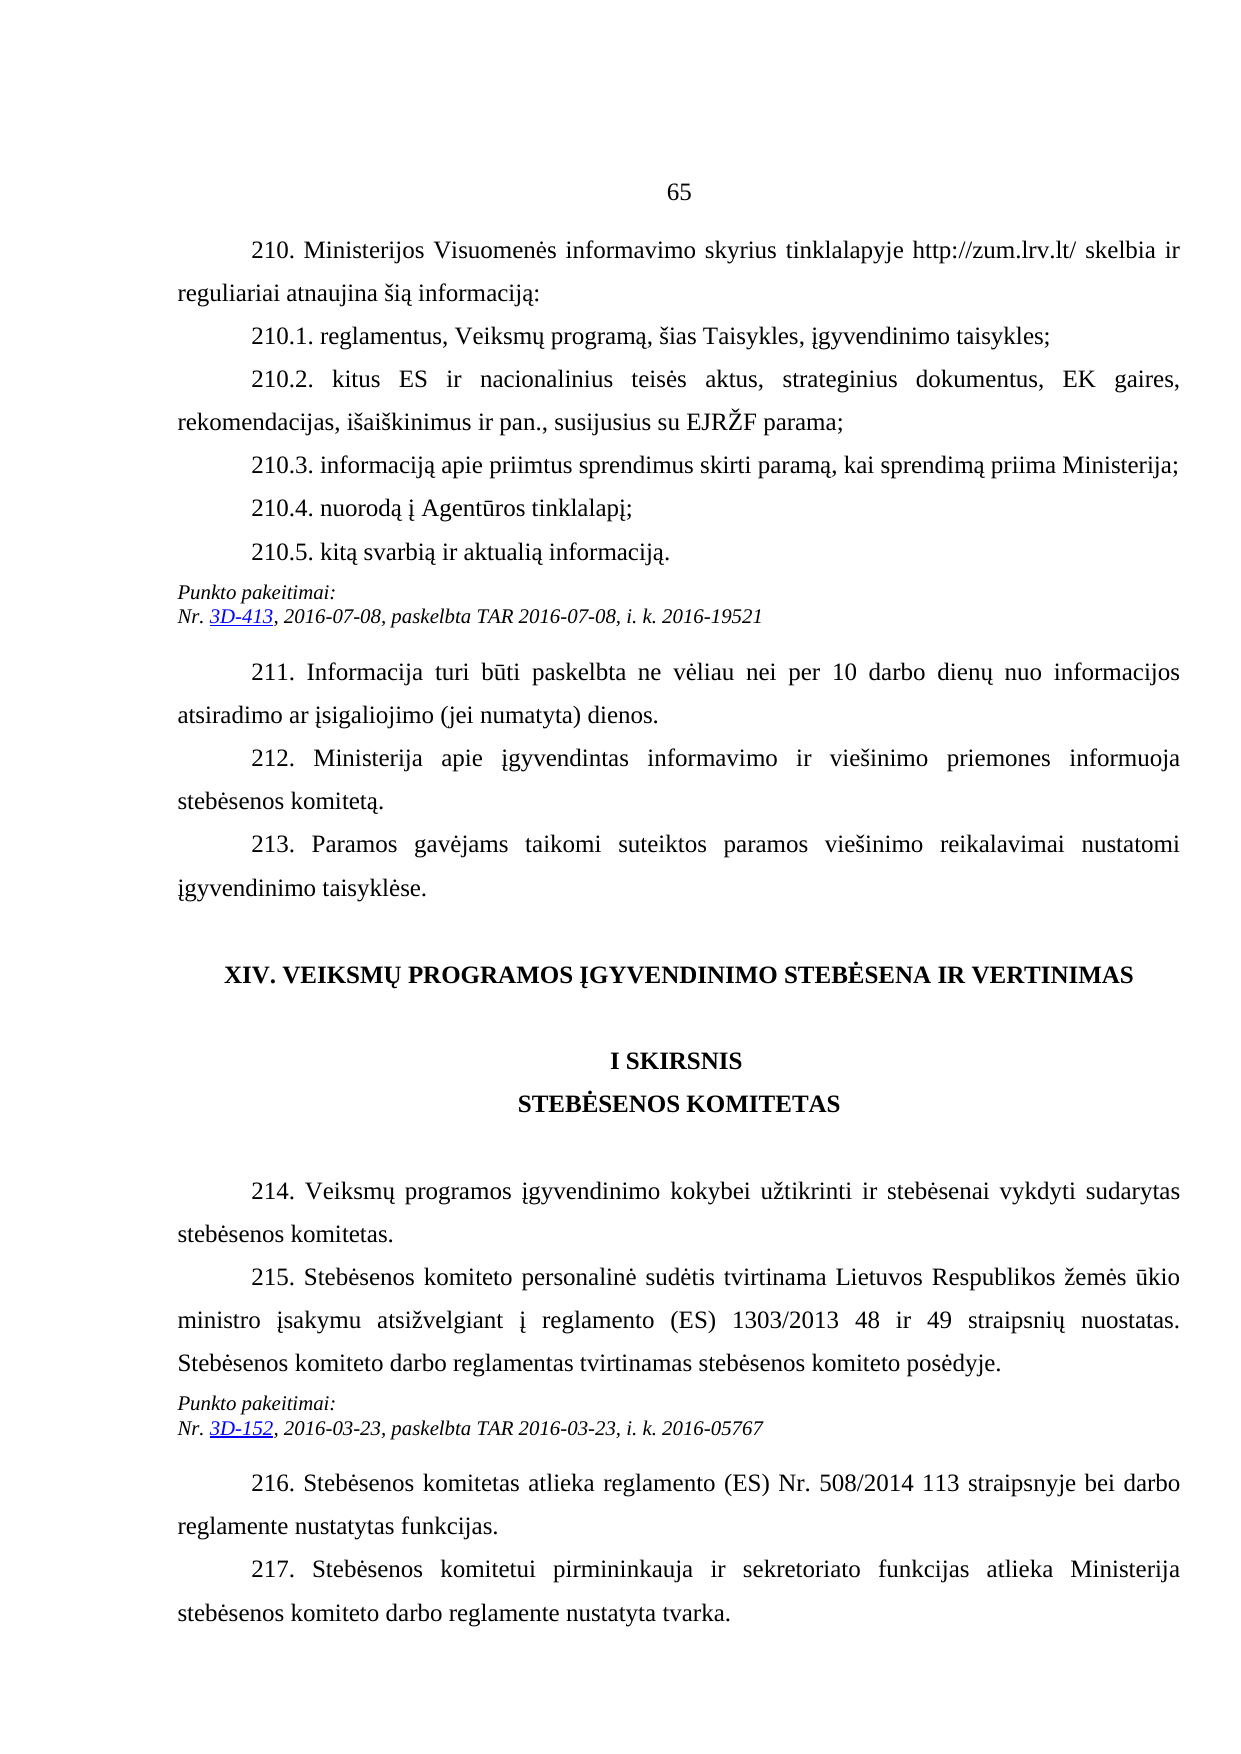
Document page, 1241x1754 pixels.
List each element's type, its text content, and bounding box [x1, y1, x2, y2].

text 210.3. informaciją apie priimtus sprendimus skirti paramą, kai sprendimą priima Ministerija; [177, 450, 1181, 479]
text Nr. 3D-152, 2016-03-23, paskelbta TAR 2016-03-23, i. k. 2016-05767 [177, 1415, 1181, 1439]
text 210.1. reglamentus, Veiksmų programą, šias Taisykles, įgyvendinimo taisykles; [177, 321, 1181, 350]
text 216. Stebėsenos komitetas atlieka reglamento (ES) Nr. 508/2014 113 straipsnyje bei darbo reglamente nustatytas funkcijas. [177, 1468, 1181, 1540]
text Punkto pakeitimai: [177, 1391, 1181, 1415]
text 210. Ministerijos Visuomenės informavimo skyrius tinklalapyje http://zum.lrv.lt/ skelbia ir reguliariai atnaujina šią informaciją: [177, 235, 1181, 307]
text 217. Stebėsenos komitetui pirmininkauja ir sekretoriato funkcijas atlieka Ministerija stebėsenos komiteto darbo reglamente nustatyta tvarka. [177, 1554, 1181, 1626]
text 211. Informacija turi būti paskelbta ne vėliau nei per 10 darbo dienų nuo informacijos atsiradimo ar įsigaliojimo (jei numatyta) dienos. [177, 657, 1181, 728]
text Nr. 3D-413, 2016-07-08, paskelbta TAR 2016-07-08, i. k. 2016-19521 [177, 604, 1181, 628]
text STEBĖSENOS KOMITETAS [177, 1089, 1181, 1118]
text XiV. Veiksmų programos įgyvendinimo stebėsena ir Vertinimas [177, 960, 1181, 989]
text 210.5. kitą svarbią ir aktualią informaciją. [177, 537, 1181, 565]
text Punkto pakeitimai: [177, 580, 1181, 604]
text 213. Paramos gavėjams taikomi suteiktos paramos viešinimo reikalavimai nustatomi įgyvendinimo taisyklėse. [177, 829, 1181, 902]
text 210.4. nuorodą į Agentūros tinklalapį; [177, 493, 1181, 522]
text 215. Stebėsenos komiteto personalinė sudėtis tvirtinama Lietuvos Respublikos žemės ūkio ministro įsakymu atsižvelgiant į reglamento (ES) 1303/2013 48 ir 49 straipsnių nuostatas. Stebėsenos komiteto darbo reglamentas tvirtinamas stebėsenos komiteto posėdyje. [177, 1262, 1181, 1377]
text 210.2. kitus ES ir nacionalinius teisės aktus, strateginius dokumentus, EK gaires, rekomendacijas, išaiškinimus ir pan., susijusius su EJRŽF parama; [177, 364, 1181, 436]
text i skirsnis [177, 1046, 1181, 1075]
text 212. Ministerija apie įgyvendintas informavimo ir viešinimo priemones informuoja stebėsenos komitetą. [177, 743, 1181, 815]
text 214. Veiksmų programos įgyvendinimo kokybei užtikrinti ir stebėsenai vykdyti sudarytas stebėsenos komitetas. [177, 1176, 1181, 1248]
